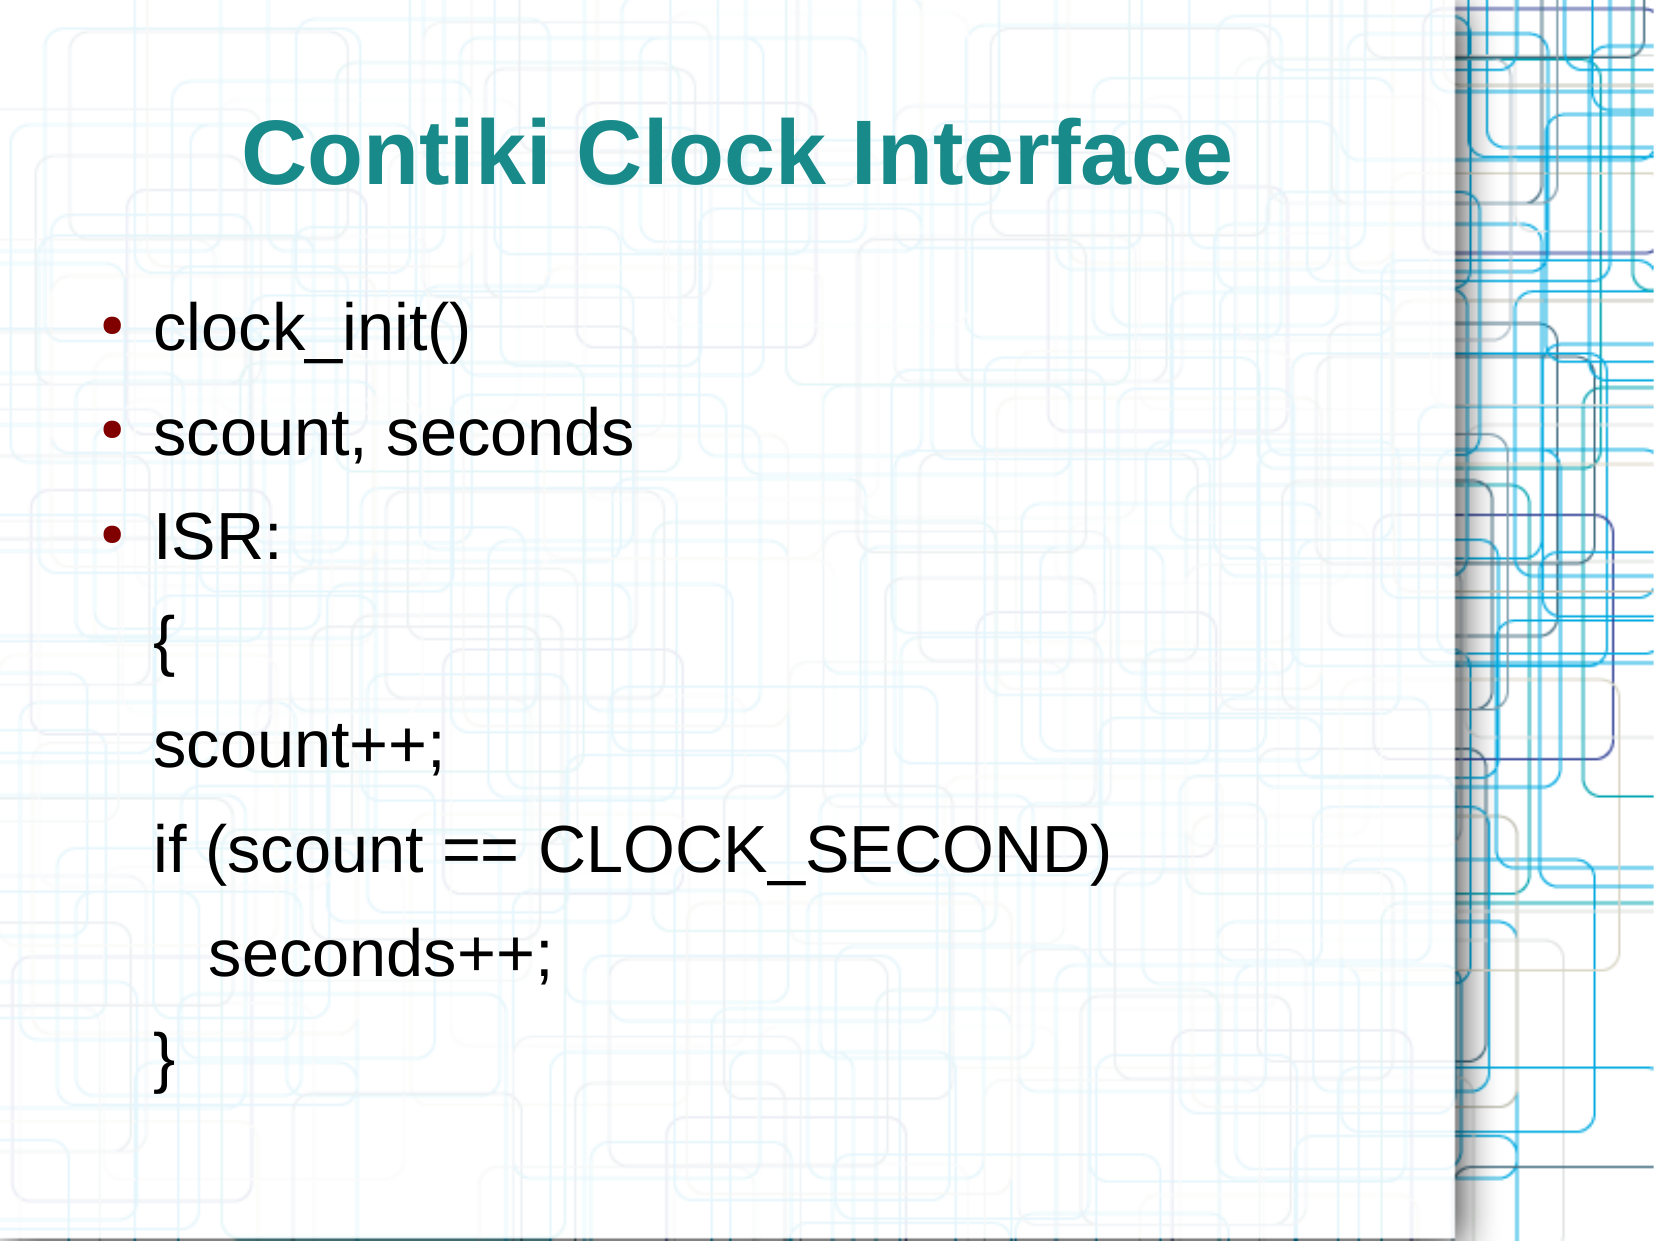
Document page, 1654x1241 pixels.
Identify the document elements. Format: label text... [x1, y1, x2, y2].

picture [0, 0, 1654, 1241]
title Contiki Clock Interface [59, 56, 1418, 250]
list clock_init() scount, seconds ISR: { scount++; if (scount == CLOCK_SECOND) seconds++; } [82, 290, 1418, 1096]
